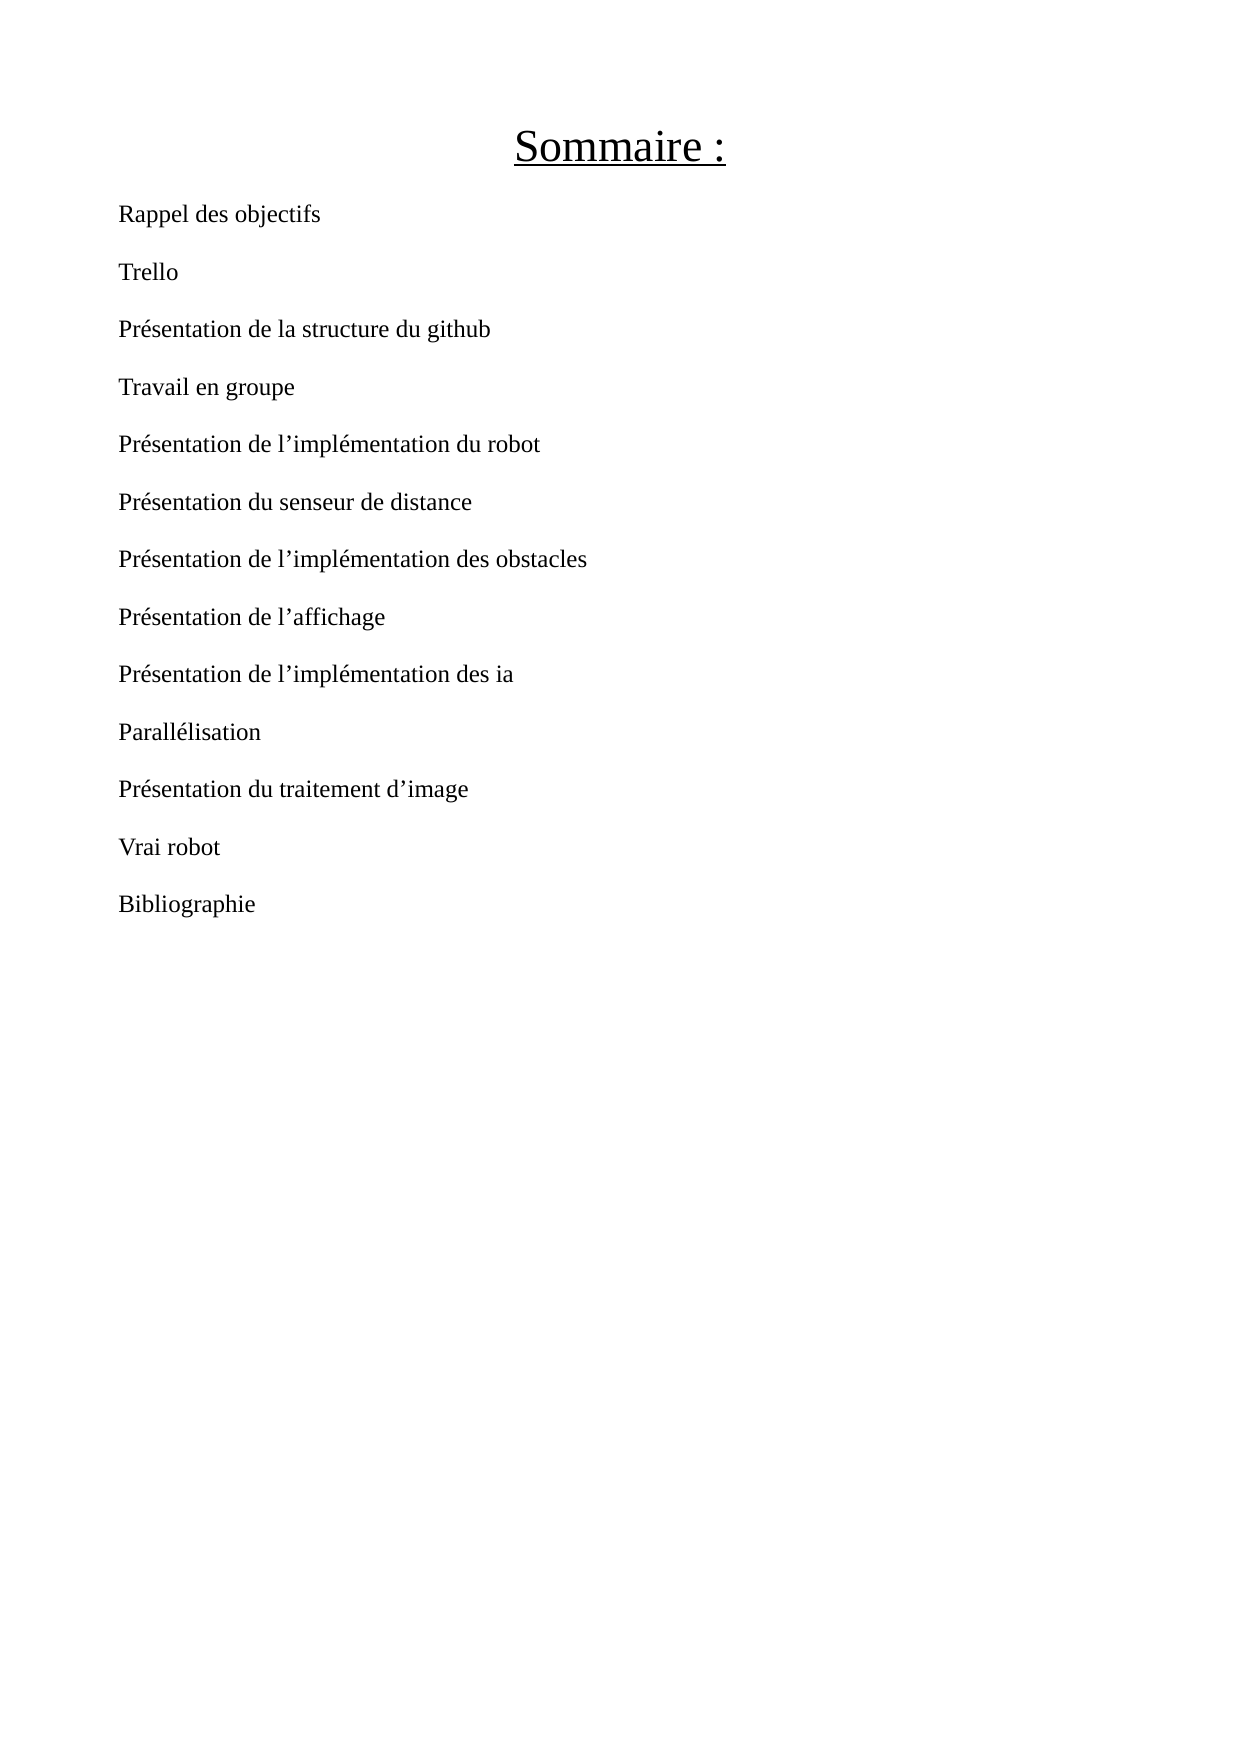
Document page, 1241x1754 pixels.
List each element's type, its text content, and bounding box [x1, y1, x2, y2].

text Présentation du senseur de distance [118, 487, 1122, 516]
text Présentation de l’implémentation du robot [118, 429, 1122, 458]
text Rappel des objectifs [118, 199, 1122, 228]
text Présentation du traitement d’image [118, 774, 1122, 803]
text Vrai robot [118, 832, 1122, 861]
text Présentation de l’implémentation des obstacles [118, 544, 1122, 573]
text Travail en groupe [118, 372, 1122, 401]
text Sommaire : [118, 118, 1122, 171]
text Parallélisation [118, 717, 1122, 746]
text Trello [118, 257, 1122, 286]
text Bibliographie [118, 889, 1122, 918]
text Présentation de l’implémentation des ia [118, 659, 1122, 688]
text Présentation de l’affichage [118, 602, 1122, 631]
text Présentation de la structure du github [118, 314, 1122, 343]
